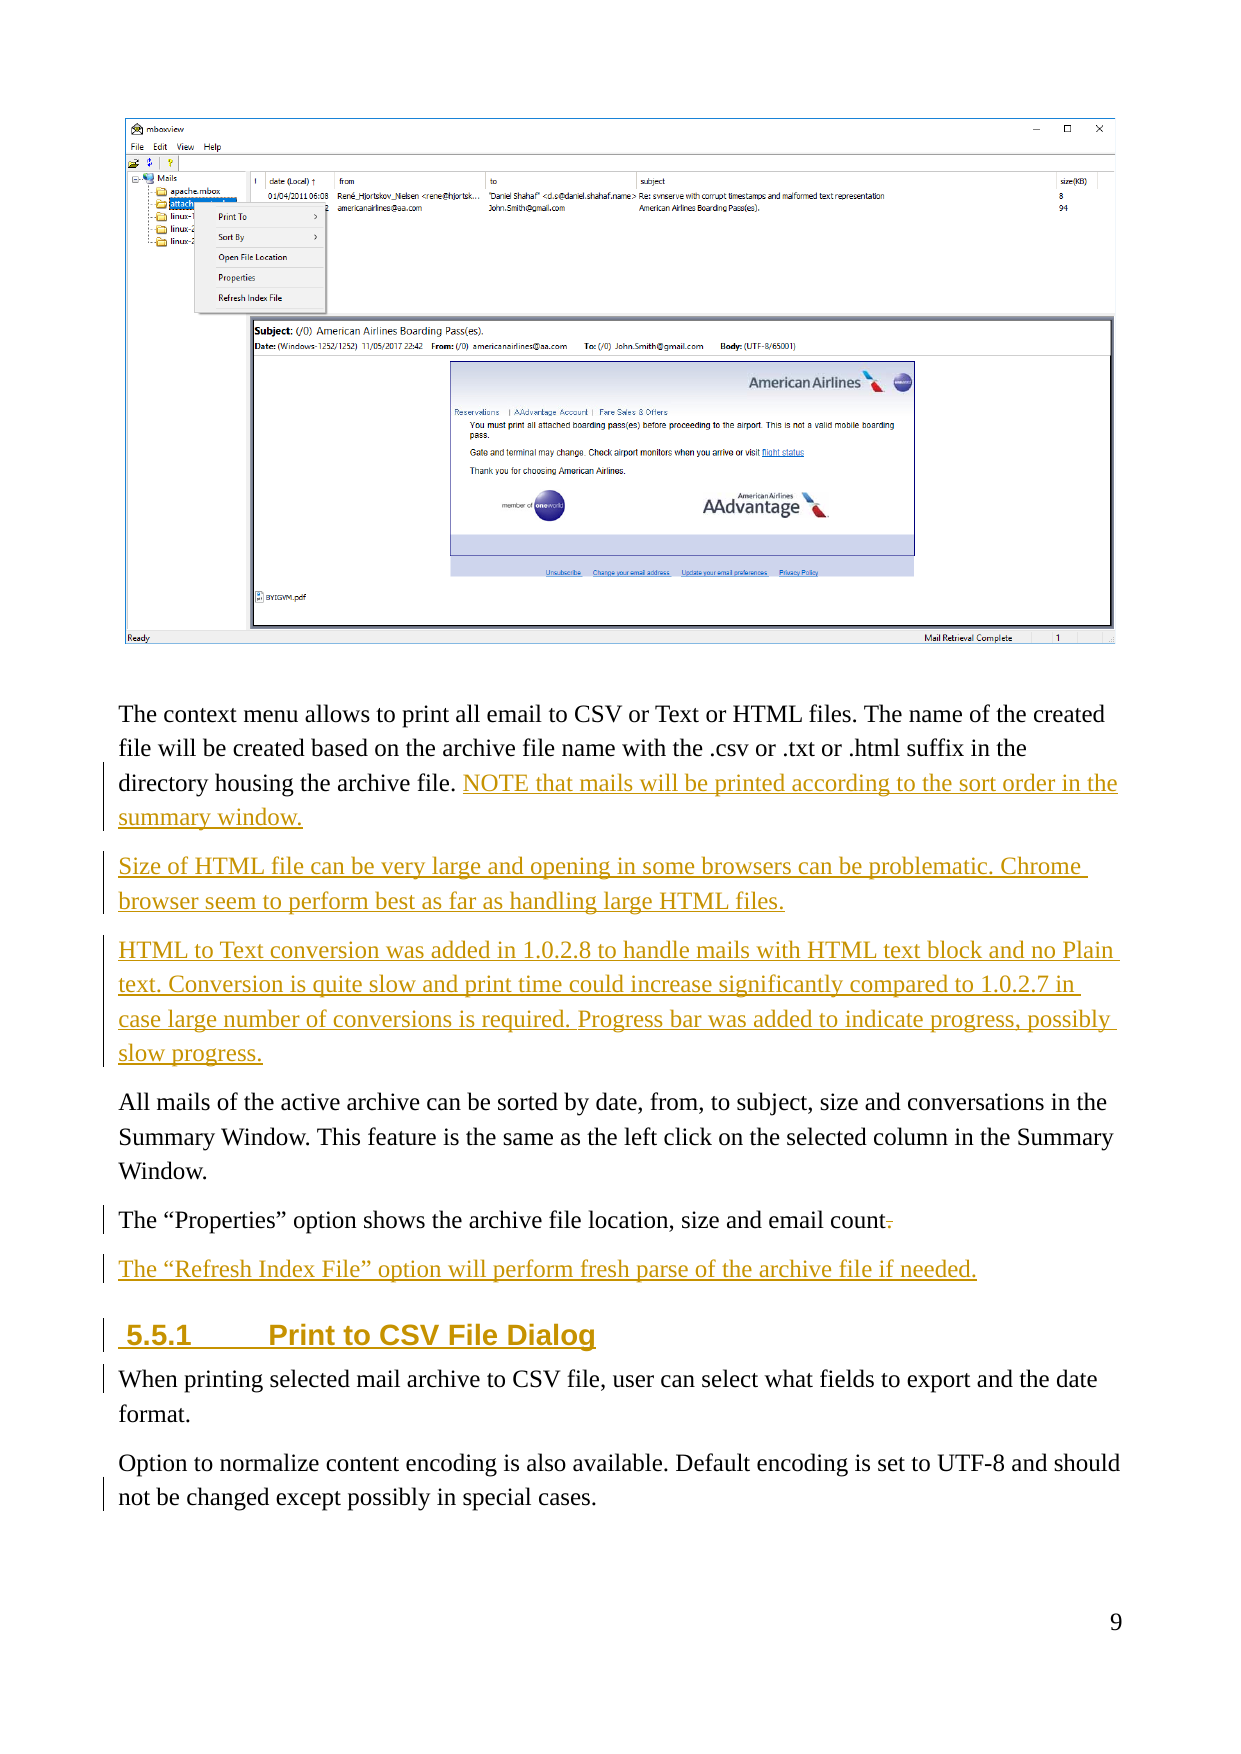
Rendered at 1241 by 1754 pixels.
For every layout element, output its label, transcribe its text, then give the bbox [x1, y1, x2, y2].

text Option to normalize content encoding is also available. Default encoding is set to UTF-8 and should not be changed except possibly in special cases. [118, 1448, 1122, 1511]
picture [125, 118, 1116, 644]
text HTML to Text conversion was added in 1.0.2.8 to handle mails with HTML text block and no Plain text. Conversion is quite slow and print time could increase significantly compared to 1.0.2.7 in case large number of conversions is required. Progress bar was added to indicate progress, possibly slow progress. [118, 935, 1122, 1067]
subtitle Print to CSV File Dialog [118, 1318, 1122, 1352]
text The context menu allows to print all email to CSV or Text or HTML files. The name of the created file will be created based on the archive file name with the .csv or .txt or .html suffix in the directory housing the archive file. NOTE that mails will be printed according to the sort order in the summary window. [118, 699, 1122, 831]
text The “Properties” option shows the archive file location, size and email count [118, 1205, 1122, 1234]
text The “Refresh Index File” option will perform fresh parse of the archive file if needed. [118, 1254, 1122, 1283]
text When printing selected mail archive to CSV file, user can select what fields to export and the date format. [118, 1364, 1122, 1427]
text Size of HTML file can be very large and opening in some browsers can be problematic. Chrome browser seem to perform best as far as handling large HTML files. [118, 851, 1122, 914]
text All mails of the active archive can be sorted by date, from, to subject, size and conversations in the Summary Window. This feature is the same as the left click on the selected column in the Summary Window. [118, 1087, 1122, 1185]
